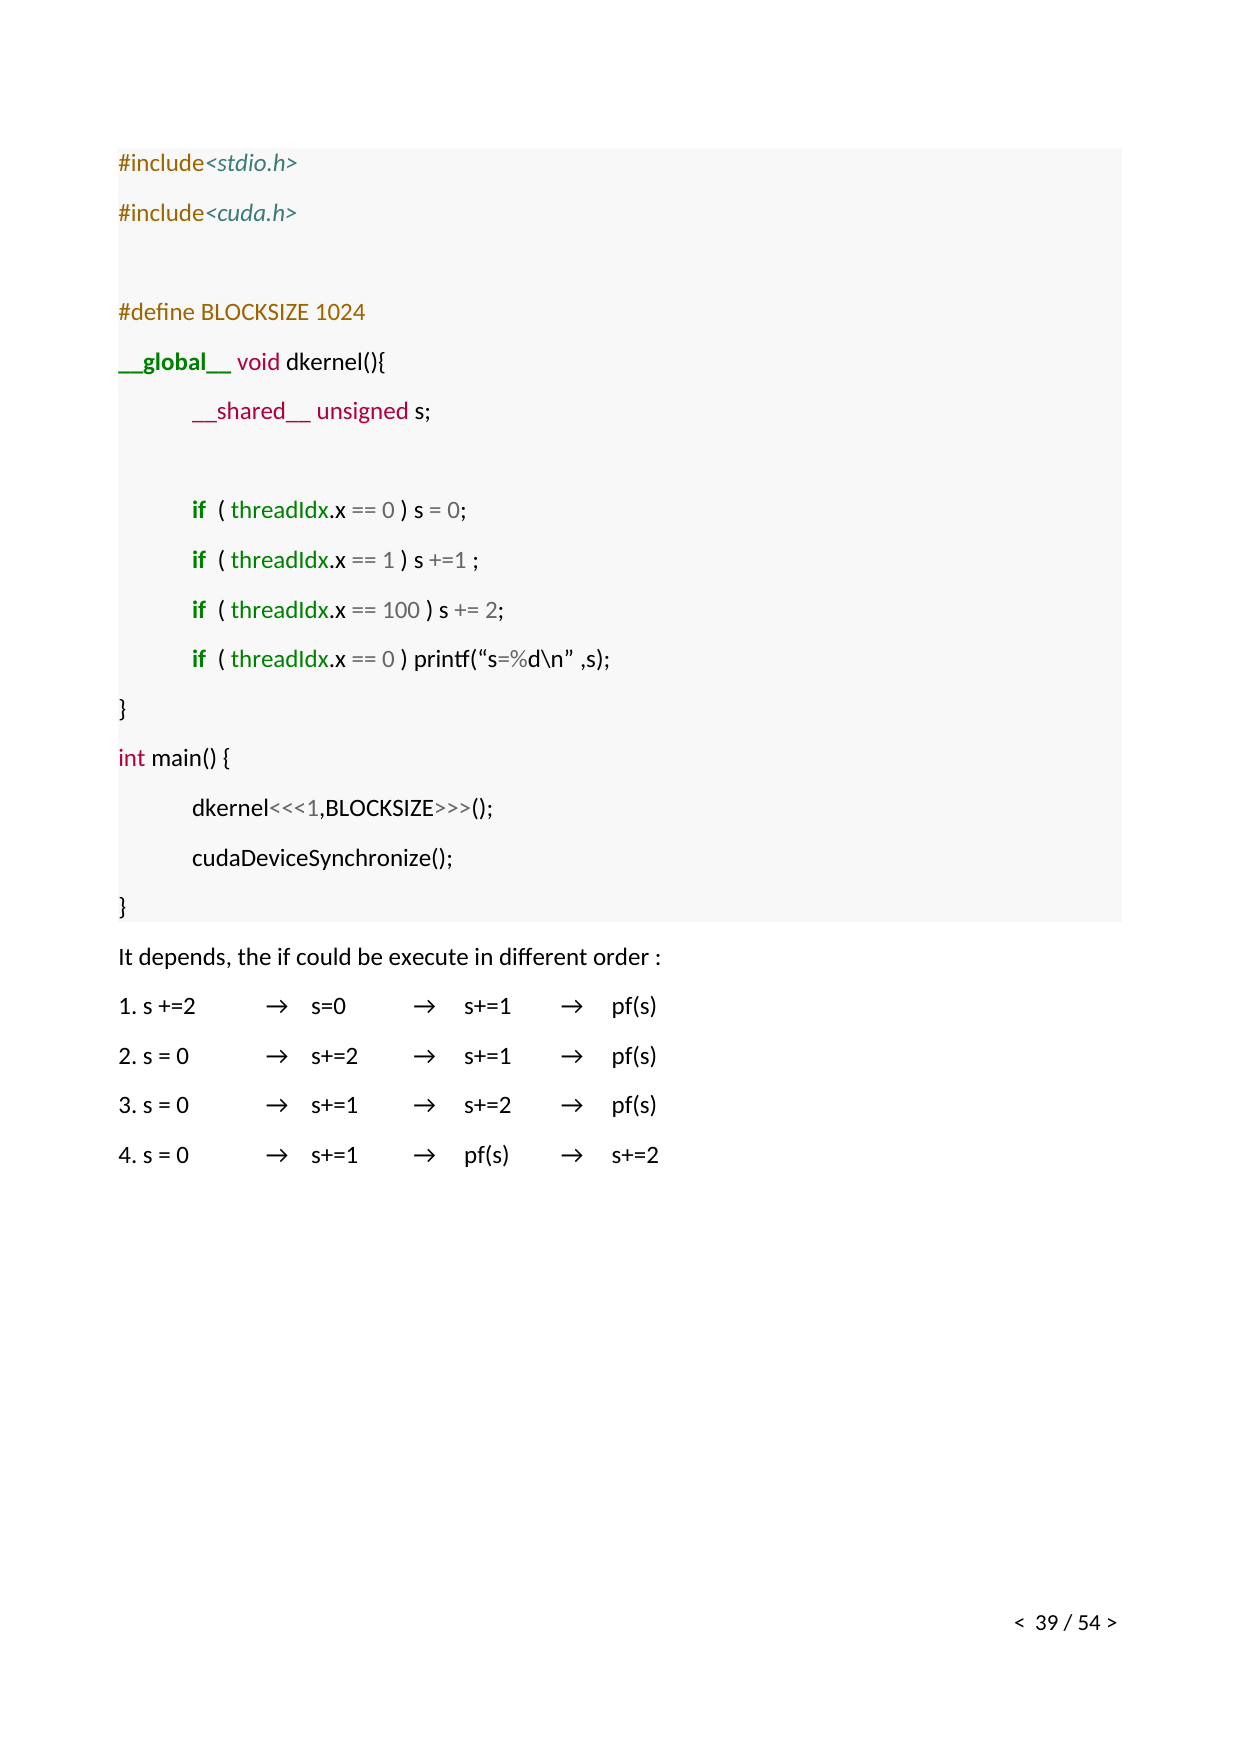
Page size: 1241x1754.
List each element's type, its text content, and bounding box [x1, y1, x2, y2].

text #include<cuda.h> [118, 197, 1122, 228]
text __shared__ unsigned s; [118, 396, 1122, 426]
text if ( threadIdx.x == 0 ) s = 0; [118, 495, 1122, 525]
text dkernel<<<1,BLOCKSIZE>>>(); [118, 792, 1122, 823]
text 2. s = 0 → s+=2 → s+=1 → pf(s) [118, 1040, 1122, 1071]
text if ( threadIdx.x == 1 ) s +=1 ; [118, 544, 1122, 575]
text __global__ void dkernel(){ [118, 346, 1122, 376]
text It depends, the if could be execute in different order : [118, 941, 1122, 971]
text } [118, 693, 1122, 723]
text } [118, 891, 1122, 922]
text 1. s +=2 → s=0 → s+=1 → pf(s) [118, 991, 1122, 1021]
text #include<stdio.h> [118, 148, 1122, 178]
text int main() { [118, 743, 1122, 773]
text if ( threadIdx.x == 100 ) s += 2; [118, 594, 1122, 624]
text #define BLOCKSIZE 1024 [118, 296, 1122, 327]
text cudaDeviceSynchronize(); [118, 842, 1122, 872]
text 3. s = 0 → s+=1 → s+=2 → pf(s) [118, 1090, 1122, 1120]
text if ( threadIdx.x == 0 ) printf(“s=%d\n” ,s); [118, 643, 1122, 674]
text 4. s = 0 → s+=1 → pf(s) → s+=2 [118, 1139, 1122, 1170]
